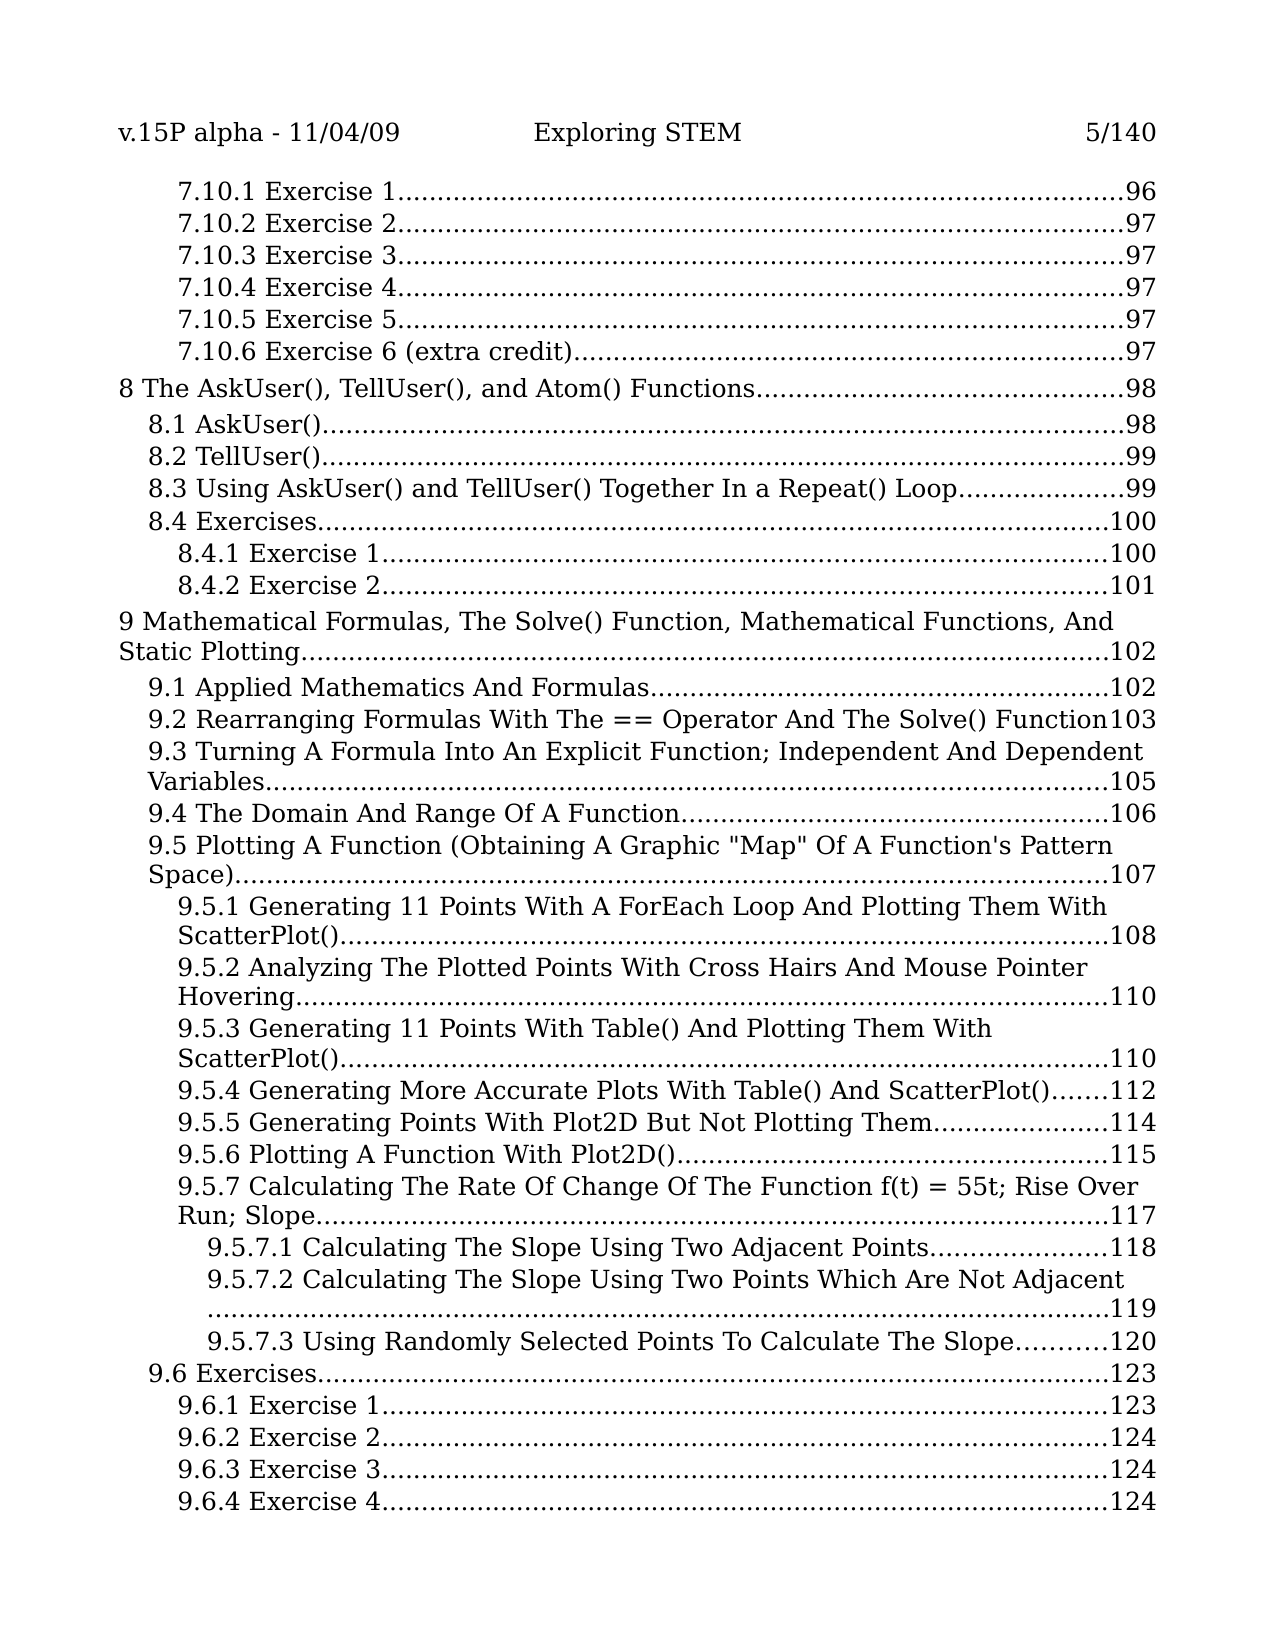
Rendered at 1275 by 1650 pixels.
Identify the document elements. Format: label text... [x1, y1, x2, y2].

text 7.10.3 Exercise 3 97 [177, 241, 1157, 270]
text 7.10.5 Exercise 5 97 [177, 305, 1157, 334]
text 9.5.7.2 Calculating The Slope Using Two Points Which Are Not Adjacent 119 [207, 1266, 1157, 1324]
text 9.2 Rearranging Formulas With The == Operator And The Solve() Function 103 [148, 706, 1157, 735]
text 8.4.1 Exercise 1 100 [177, 539, 1157, 568]
text 9.6.4 Exercise 4 124 [177, 1487, 1157, 1516]
text 7.10.1 Exercise 1 96 [177, 177, 1157, 206]
text 8.4 Exercises 100 [148, 507, 1157, 536]
text 7.10.6 Exercise 6 (extra credit) 97 [177, 337, 1157, 366]
text 9.5.2 Analyzing The Plotted Points With Cross Hairs And Mouse Pointer Hovering 110 [177, 953, 1157, 1012]
text 9.5.4 Generating More Accurate Plots With Table() And ScatterPlot() 112 [177, 1076, 1157, 1105]
text 9.5.6 Plotting A Function With Plot2D() 115 [177, 1140, 1157, 1169]
text 9 Mathematical Formulas, The Solve() Function, Mathematical Functions, And Static Plotting 102 [118, 608, 1157, 666]
text 9.5 Plotting A Function (Obtaining A Graphic "Map" Of A Function's Pattern Space) 107 [148, 831, 1157, 889]
text 8 The AskUser(), TellUser(), and Atom() Functions 98 [118, 374, 1157, 403]
text 9.5.5 Generating Points With Plot2D But Not Plotting Them 114 [177, 1108, 1157, 1137]
text 9.4 The Domain And Range Of A Function 106 [148, 799, 1157, 828]
text 8.1 AskUser() 98 [148, 411, 1157, 440]
text 8.2 TellUser() 99 [148, 443, 1157, 472]
text 9.3 Turning A Formula Into An Explicit Function; Independent And Dependent Variables 105 [148, 738, 1157, 796]
text 9.6.3 Exercise 3 124 [177, 1455, 1157, 1484]
text 9.6.1 Exercise 1 123 [177, 1391, 1157, 1420]
text 9.5.7.1 Calculating The Slope Using Two Adjacent Points 118 [207, 1233, 1157, 1263]
text 9.6 Exercises 123 [148, 1359, 1157, 1388]
text 9.6.2 Exercise 2 124 [177, 1423, 1157, 1452]
text 9.5.7.3 Using Randomly Selected Points To Calculate The Slope 120 [207, 1327, 1157, 1356]
text 8.3 Using AskUser() and TellUser() Together In a Repeat() Loop 99 [148, 475, 1157, 504]
text 9.5.7 Calculating The Rate Of Change Of The Function f(t) = 55t; Rise Over Run; Slope 117 [177, 1172, 1157, 1231]
text 7.10.2 Exercise 2 97 [177, 209, 1157, 238]
text 9.5.3 Generating 11 Points With Table() And Plotting Them With ScatterPlot() 110 [177, 1015, 1157, 1073]
text 9.1 Applied Mathematics And Formulas 102 [148, 673, 1157, 703]
text 9.5.1 Generating 11 Points With A ForEach Loop And Plotting Them With ScatterPlot() 108 [177, 892, 1157, 951]
text 7.10.4 Exercise 4 97 [177, 273, 1157, 302]
text 8.4.2 Exercise 2 101 [177, 571, 1157, 600]
